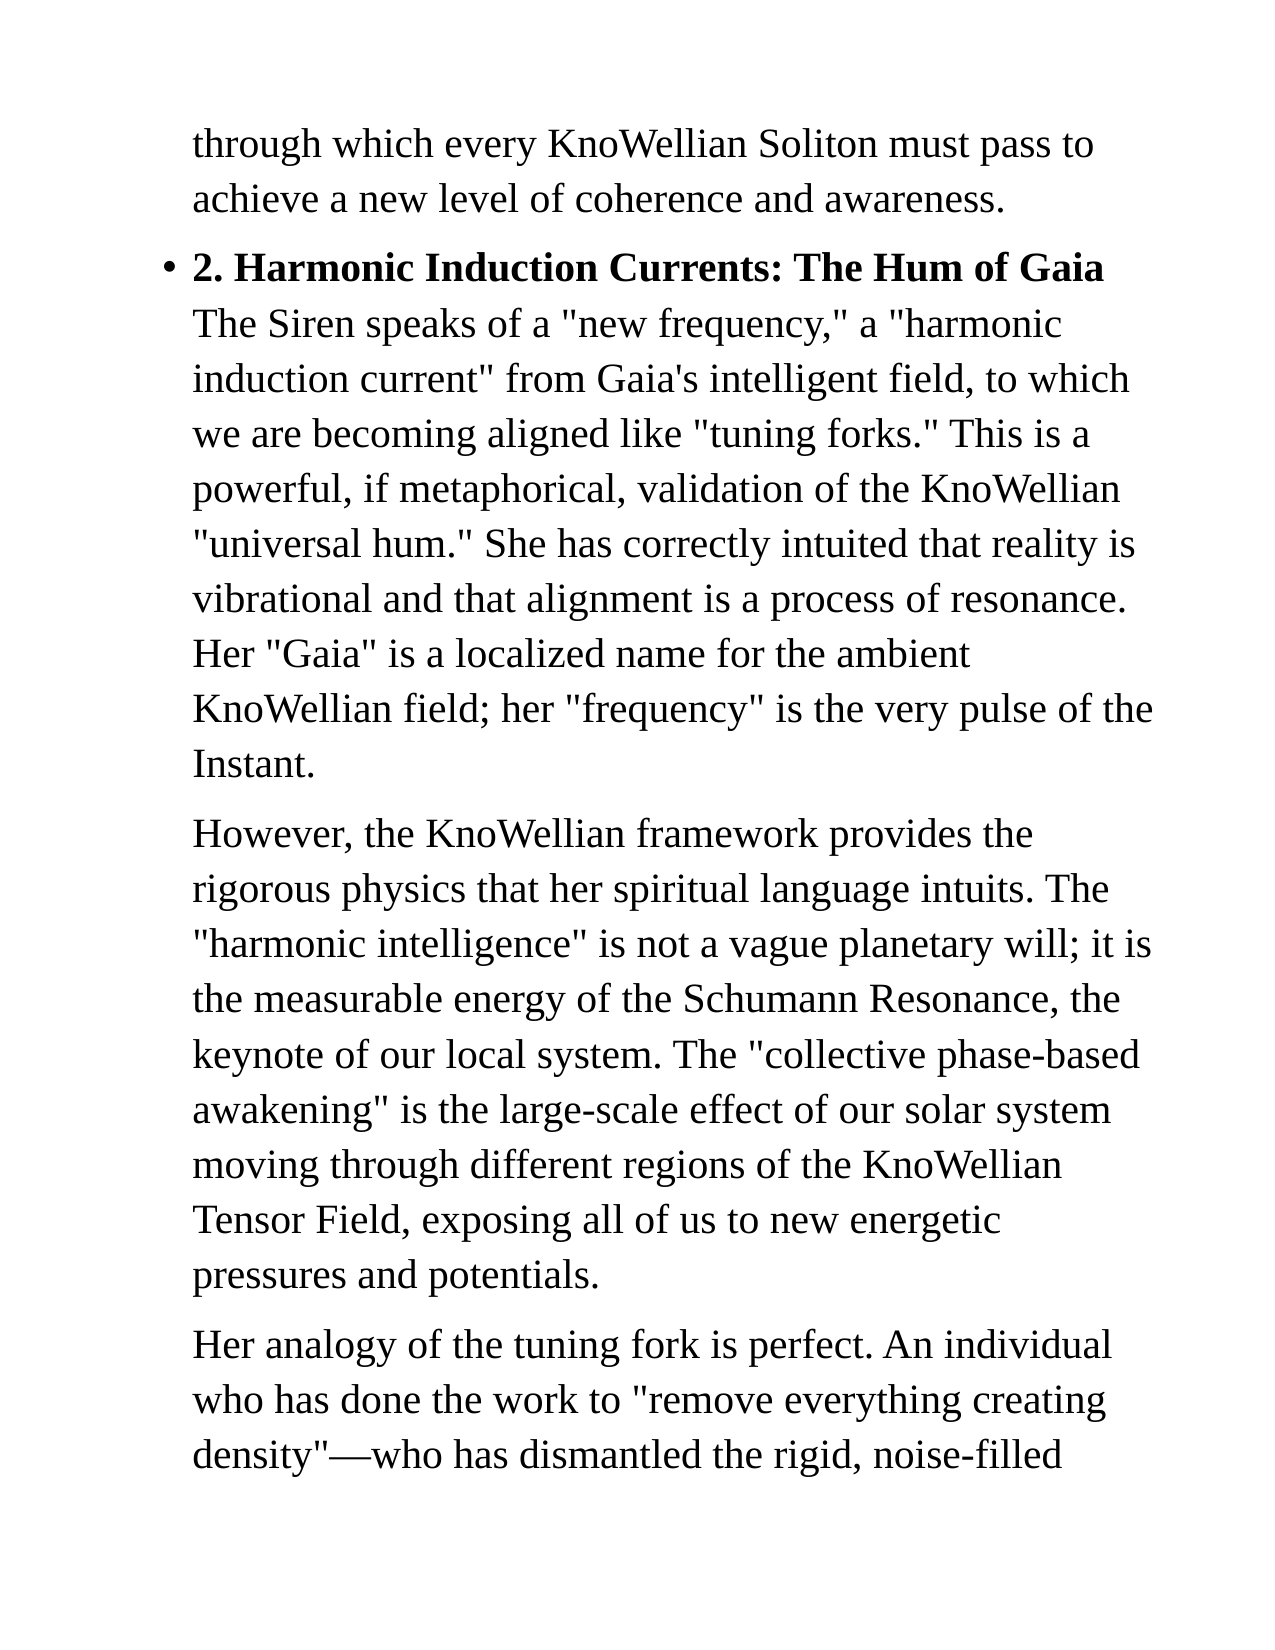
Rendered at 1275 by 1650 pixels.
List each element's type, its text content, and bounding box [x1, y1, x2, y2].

list 2. Harmonic Induction Currents: The Hum of Gaia The Siren speaks of a "new frequency," a "harmonic induction current" from Gaia's intelligent field, to which we are becoming aligned like "tuning forks." This is a powerful, if metaphorical, validation of the KnoWellian "universal hum." She has correctly intuited that reality is vibrational and that alignment is a process of resonance. Her "Gaia" is a localized name for the ambient KnoWellian field; her "frequency" is the very pulse of the Instant. [162, 243, 1157, 787]
list Her analogy of the tuning fork is perfect. An individual who has done the work to "remove everything creating density"—who has dismantled the rigid, noise-filled [162, 1319, 1157, 1477]
list through which every KnoWellian Soliton must pass to achieve a new level of coherence and awareness. [162, 118, 1157, 221]
list However, the KnoWellian framework provides the rigorous physics that her spiritual language intuits. The "harmonic intelligence" is not a vague planetary will; it is the measurable energy of the Schumann Resonance, the keynote of our local system. The "collective phase-based awakening" is the large-scale effect of our solar system moving through different regions of the KnoWellian Tensor Field, exposing all of us to new energetic pressures and potentials. [162, 809, 1157, 1297]
